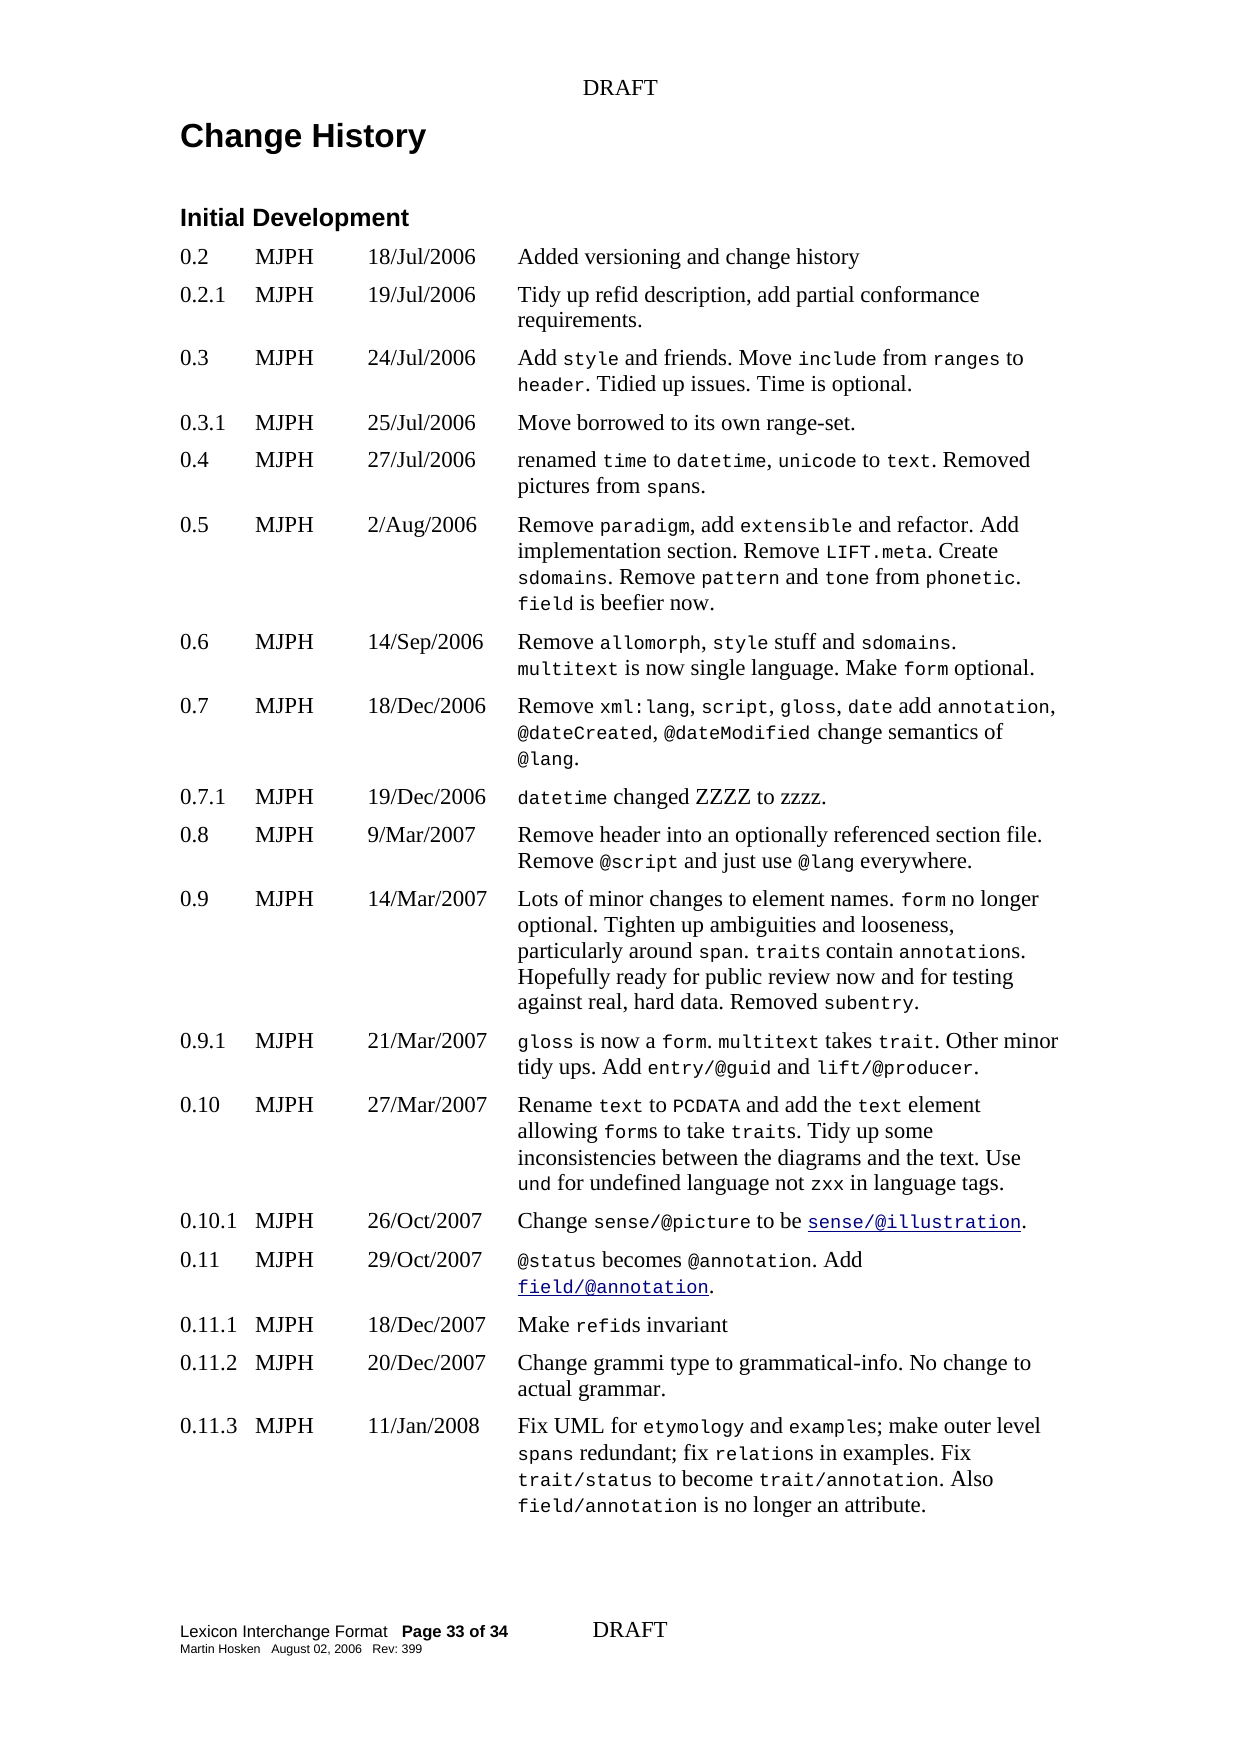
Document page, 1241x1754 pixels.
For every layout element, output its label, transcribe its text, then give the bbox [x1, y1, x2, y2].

text 0.11 MJPH 29/Oct/2007 @status becomes @annotation. Add field/@annotation. [180, 1247, 1061, 1299]
text 0.2 MJPH 18/Jul/2006 Added versioning and change history [180, 244, 1061, 269]
text 0.3 MJPH 24/Jul/2006 Add style and friends. Move include from ranges to header. Tidied up issues. Time is optional. [180, 345, 1061, 397]
text 0.8 MJPH 9/Mar/2007 Remove header into an optionally referenced section file. Remove @script and just use @lang everywhere. [180, 822, 1061, 874]
text 0.7.1 MJPH 19/Dec/2006 datetime changed ZZZZ to zzzz. [180, 784, 1061, 810]
text 0.2.1 MJPH 19/Jul/2006 Tidy up refid description, add partial conformance requirements. [180, 282, 1061, 332]
text 0.4 MJPH 27/Jul/2006 renamed time to datetime, unicode to text. Removed pictures from spans. [180, 447, 1061, 499]
text 0.11.1 MJPH 18/Dec/2007 Make refids invariant [180, 1312, 1061, 1338]
text 0.6 MJPH 14/Sep/2006 Remove allomorph, style stuff and sdomains. multitext is now single language. Make form optional. [180, 629, 1061, 681]
text 0.3.1 MJPH 25/Jul/2006 Move borrowed to its own range-set. [180, 409, 1061, 435]
text 0.11.2 MJPH 20/Dec/2007 Change grammi type to grammatical-info. No change to actual grammar. [180, 1350, 1061, 1401]
text 0.11.3 MJPH 11/Jan/2008 Fix UML for etymology and examples; make outer level spans redundant; fix relations in examples. Fix trait/status to become trait/annotation. Also field/annotation is no longer an attribute. [180, 1413, 1061, 1518]
text 0.9 MJPH 14/Mar/2007 Lots of minor changes to element names. form no longer optional. Tighten up ambiguities and looseness, particularly around span. traits contain annotations. Hopefully ready for public review now and for testing against real, hard data. Removed subentry. [180, 886, 1061, 1015]
subtitle Initial Development [180, 204, 1061, 232]
text 0.5 MJPH 2/Aug/2006 Remove paradigm, add extensible and refactor. Add implementation section. Remove LIFT.meta. Create sdomains. Remove pattern and tone from phonetic. field is beefier now. [180, 512, 1061, 616]
subtitle Change History [180, 117, 1061, 154]
text 0.10.1 MJPH 26/Oct/2007 Change sense/@picture to be sense/@illustration. [180, 1208, 1061, 1234]
text 0.7 MJPH 18/Dec/2006 Remove xml:lang, script, gloss, date add annotation, @dateCreated, @dateModified change semantics of @lang. [180, 693, 1061, 771]
text 0.9.1 MJPH 21/Mar/2007 gloss is now a form. multitext takes trait. Other minor tidy ups. Add entry/@guid and lift/@producer. [180, 1028, 1061, 1080]
text 0.10 MJPH 27/Mar/2007 Rename text to PCDATA and add the text element allowing forms to take traits. Tidy up some inconsistencies between the diagrams and the text. Use und for undefined language not zxx in language tags. [180, 1092, 1061, 1196]
